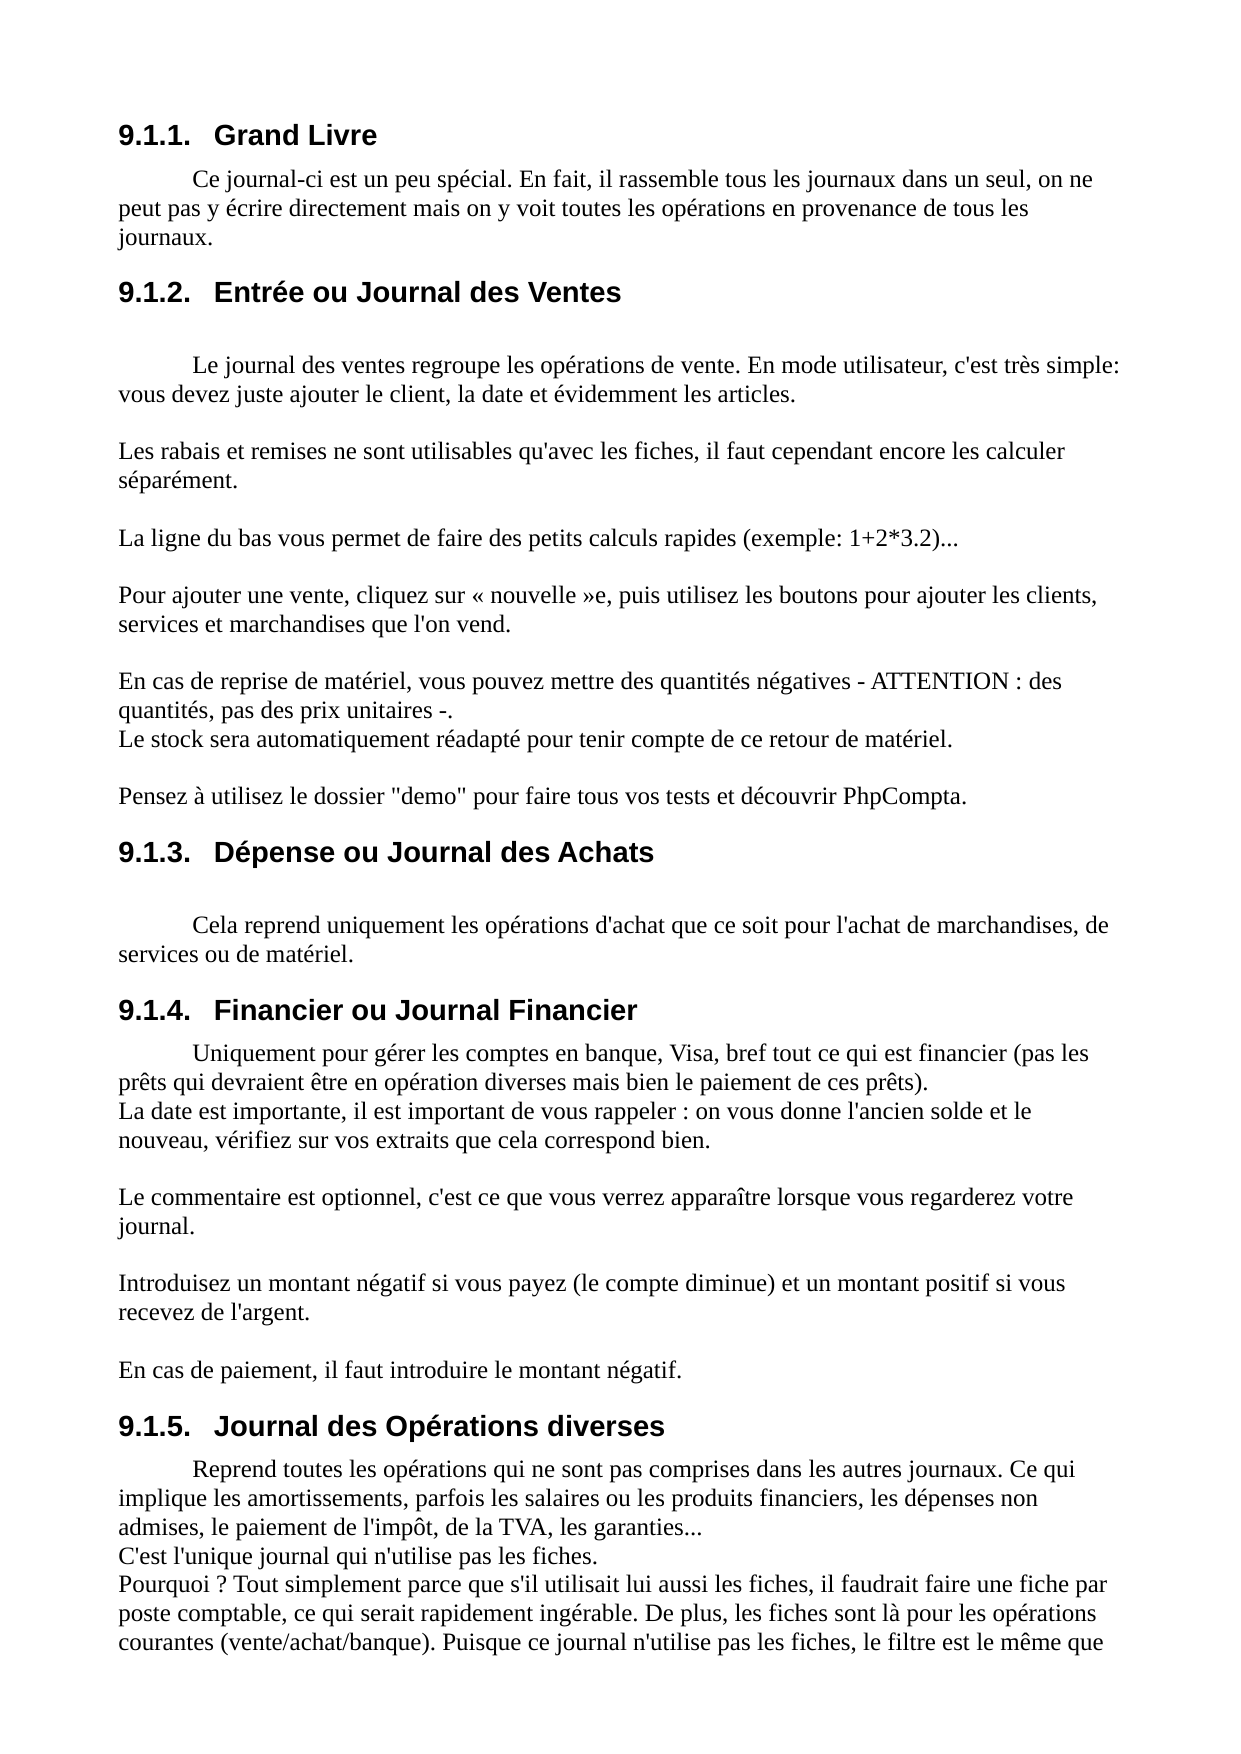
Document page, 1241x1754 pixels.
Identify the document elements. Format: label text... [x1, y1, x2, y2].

text Pour ajouter une vente, cliquez sur « nouvelle »e, puis utilisez les boutons pour ajouter les clients, services et marchandises que l'on vend. [118, 580, 1122, 638]
text Les rabais et remises ne sont utilisables qu'avec les fiches, il faut cependant encore les calculer séparément. [118, 436, 1122, 494]
subtitle Dépense ou Journal des Achats [118, 835, 1122, 869]
text Ce journal-ci est un peu spécial. En fait, il rassemble tous les journaux dans un seul, on ne peut pas y écrire directement mais on y voit toutes les opérations en provenance de tous les journaux. [118, 164, 1122, 250]
text C'est l'unique journal qui n'utilise pas les fiches. [118, 1541, 1122, 1569]
text La ligne du bas vous permet de faire des petits calculs rapides (exemple: 1+2*3.2)... [118, 523, 1122, 551]
text Pourquoi ? Tout simplement parce que s'il utilisait lui aussi les fiches, il faudrait faire une fiche par poste comptable, ce qui serait rapidement ingérable. De plus, les fiches sont là pour les opérations courantes (vente/achat/banque). Puisque ce journal n'utilise pas les fiches, le filtre est le même que [118, 1569, 1122, 1656]
text Introduisez un montant négatif si vous payez (le compte diminue) et un montant positif si vous recevez de l'argent. [118, 1268, 1122, 1326]
text Uniquement pour gérer les comptes en banque, Visa, bref tout ce qui est financier (pas les prêts qui devraient être en opération diverses mais bien le paiement de ces prêts). [118, 1038, 1122, 1096]
subtitle Financier ou Journal Financier [118, 992, 1122, 1026]
text Pensez à utilisez le dossier "demo" pour faire tous vos tests et découvrir PhpCompta. [118, 781, 1122, 810]
text Le commentaire est optionnel, c'est ce que vous verrez apparaître lorsque vous regarderez votre journal. [118, 1182, 1122, 1240]
text Cela reprend uniquement les opérations d'achat que ce soit pour l'achat de marchandises, de services ou de matériel. [118, 910, 1122, 967]
subtitle Journal des Opérations diverses [118, 1408, 1122, 1442]
subtitle Entrée ou Journal des Ventes [118, 275, 1122, 309]
text Le journal des ventes regroupe les opérations de vente. En mode utilisateur, c'est très simple: vous devez juste ajouter le client, la date et évidemment les articles. [118, 350, 1122, 408]
text La date est importante, il est important de vous rappeler : on vous donne l'ancien solde et le nouveau, vérifiez sur vos extraits que cela correspond bien. [118, 1096, 1122, 1153]
text Le stock sera automatiquement réadapté pour tenir compte de ce retour de matériel. [118, 724, 1122, 753]
subtitle Grand Livre [118, 118, 1122, 152]
text Reprend toutes les opérations qui ne sont pas comprises dans les autres journaux. Ce qui implique les amortissements, parfois les salaires ou les produits financiers, les dépenses non admises, le paiement de l'impôt, de la TVA, les garanties... [118, 1454, 1122, 1541]
text En cas de reprise de matériel, vous pouvez mettre des quantités négatives - ATTENTION : des quantités, pas des prix unitaires -. [118, 666, 1122, 724]
text En cas de paiement, il faut introduire le montant négatif. [118, 1355, 1122, 1383]
